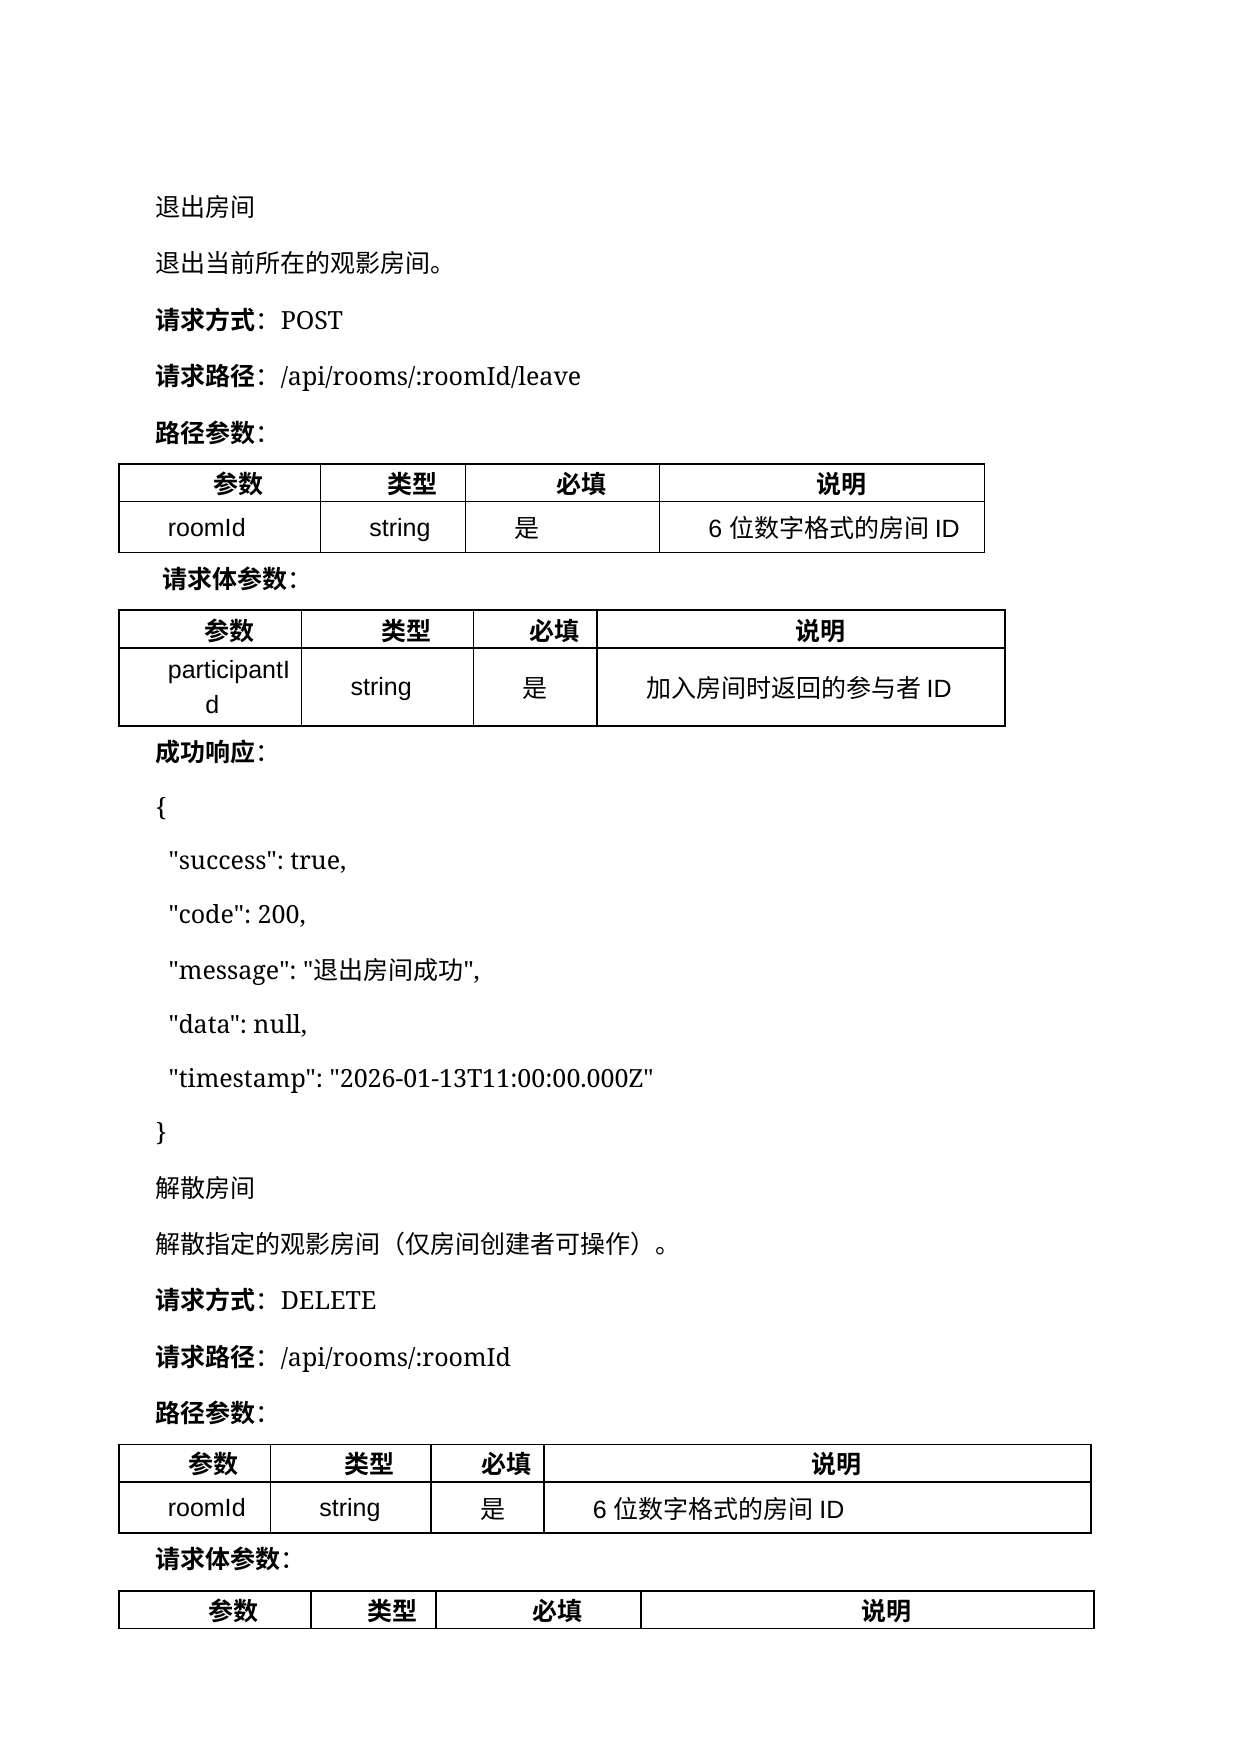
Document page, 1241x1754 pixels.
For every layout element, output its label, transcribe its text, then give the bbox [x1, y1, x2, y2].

table_cell 是 [474, 649, 596, 725]
table_header 必填 [437, 1592, 640, 1628]
table_cell 是 [466, 502, 659, 551]
table_header 类型 [321, 465, 465, 501]
table_cell roomId [120, 502, 320, 551]
table_cell string [302, 649, 473, 725]
table_header 参数 [120, 611, 301, 647]
list 请求体参数： [156, 1540, 1122, 1576]
table_cell 6 位数字格式的房间 ID [545, 1483, 1090, 1532]
table_cell string [321, 502, 465, 551]
list 请求方式：POST [156, 300, 1122, 337]
table_header 参数 [120, 465, 320, 501]
table_cell roomId [120, 1483, 270, 1532]
list 成功响应： [156, 733, 1122, 769]
list 解散指定的观影房间（仅房间创建者可操作）。 [156, 1224, 1122, 1261]
list 路径参数： [156, 1393, 1122, 1430]
table_header 参数 [120, 1445, 270, 1481]
table_header 说明 [642, 1592, 1093, 1628]
list 退出房间 [156, 188, 1122, 224]
table_header 必填 [466, 465, 659, 501]
list } [156, 1114, 1122, 1148]
list 路径参数： [156, 413, 1122, 449]
list 请求路径：/api/rooms/:roomId [156, 1337, 1122, 1373]
table_header 参数 [120, 1592, 310, 1628]
table_header 说明 [660, 465, 984, 501]
list "success": true, [156, 843, 1122, 877]
table_cell 是 [432, 1483, 543, 1532]
table_cell string [271, 1483, 430, 1532]
table_header 必填 [474, 611, 596, 647]
list "code": 200, [156, 897, 1122, 931]
list 请求路径：/api/rooms/:roomId/leave [156, 357, 1122, 393]
table_cell 6 位数字格式的房间 ID [660, 502, 984, 551]
table_header 说明 [545, 1445, 1090, 1481]
list 请求方式：DELETE [156, 1281, 1122, 1317]
list "timestamp": "2026-01-13T11:00:00.000Z" [156, 1061, 1122, 1095]
table_header 类型 [302, 611, 473, 647]
list { [156, 789, 1122, 823]
list "message": "退出房间成功", [156, 951, 1122, 987]
table_header 类型 [312, 1592, 435, 1628]
text 请求体参数： [118, 559, 1122, 596]
table_cell participantId [120, 649, 301, 725]
list 退出当前所在的观影房间。 [156, 244, 1122, 280]
table_header 类型 [271, 1445, 430, 1481]
table_cell 加入房间时返回的参与者 ID [598, 649, 1004, 725]
list 解散房间 [156, 1168, 1122, 1204]
list "data": null, [156, 1007, 1122, 1041]
table_header 说明 [598, 611, 1004, 647]
table_header 必填 [432, 1445, 543, 1481]
